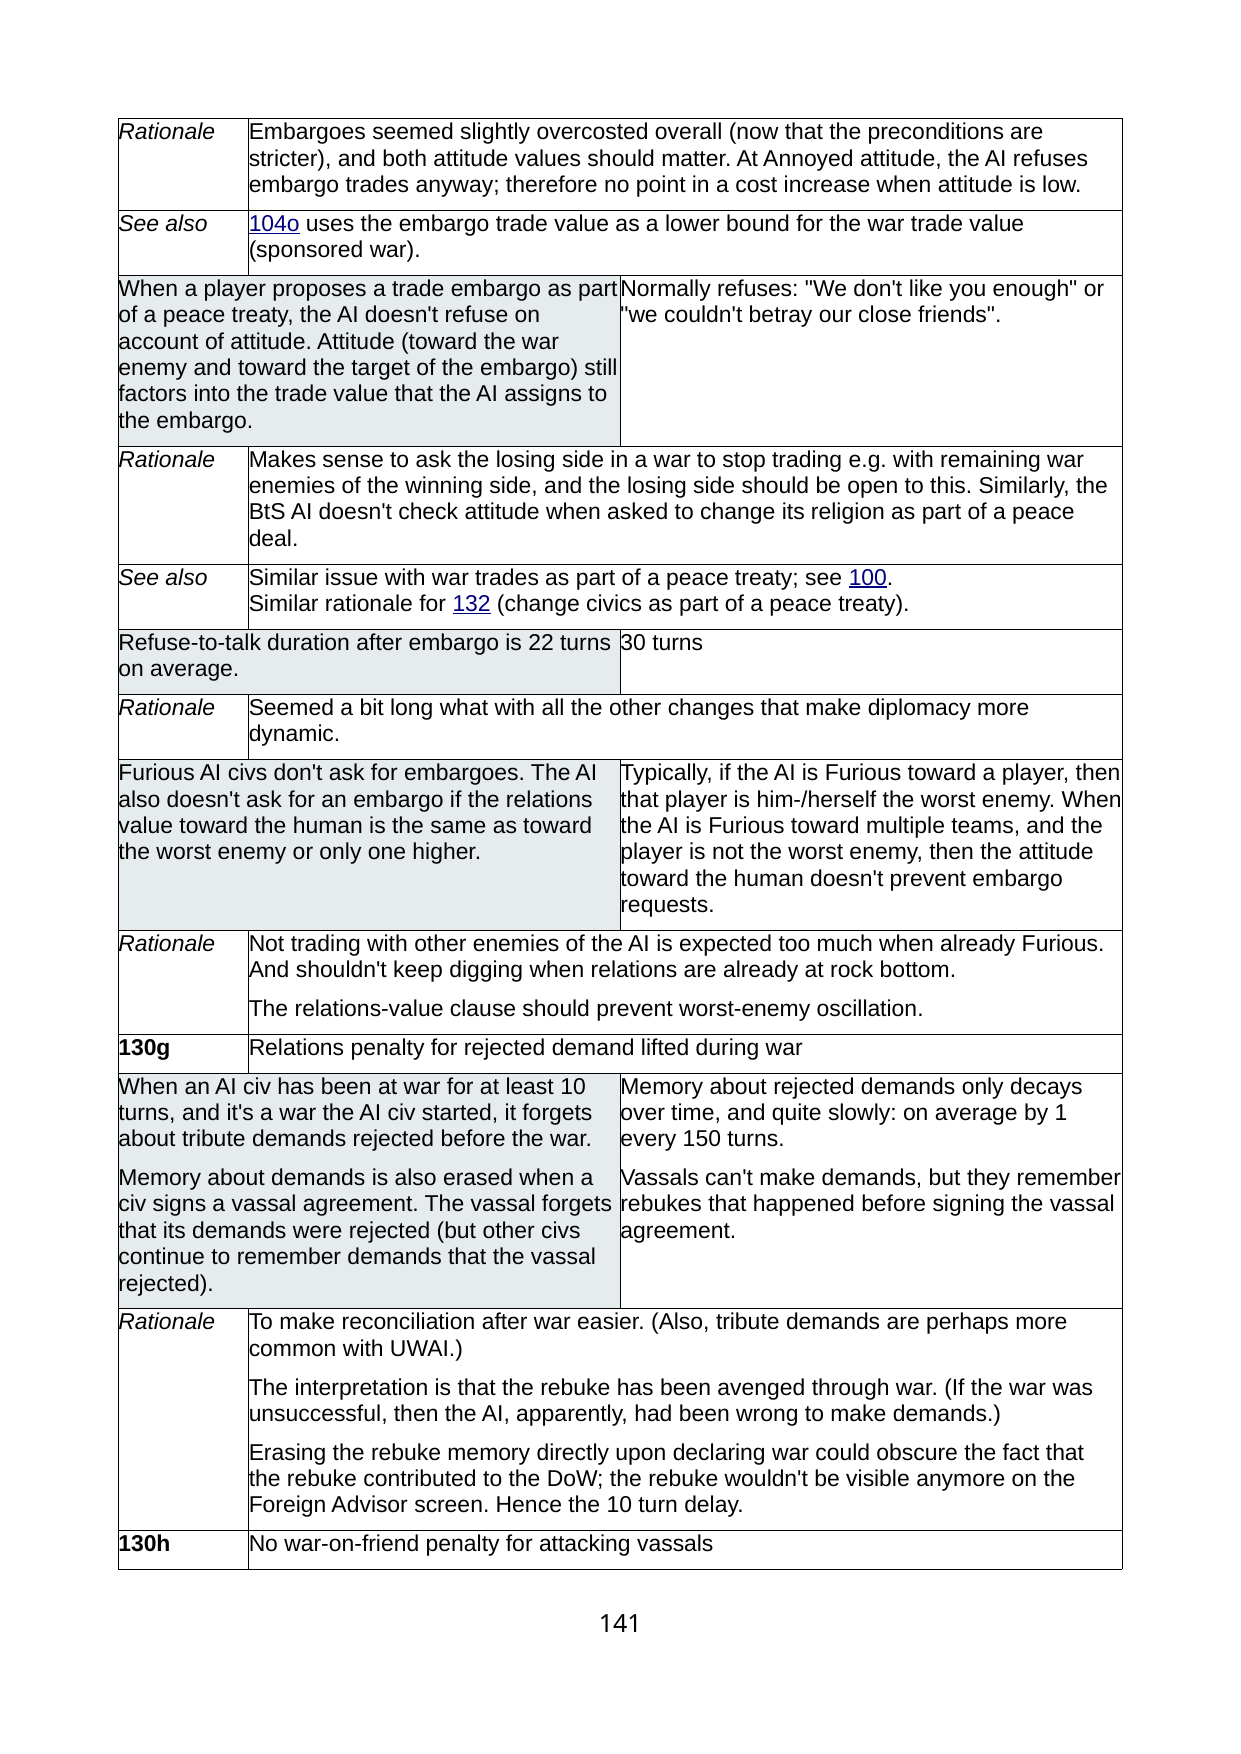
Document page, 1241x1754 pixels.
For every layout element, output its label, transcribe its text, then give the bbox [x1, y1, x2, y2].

table_cell Typically, if the AI is Furious toward a player, then that player is him-/herself the worst enemy. When the AI is Furious toward multiple teams, and the player is not the worst enemy, then the attitude toward the human doesn't prevent embargo requests. [621, 760, 1122, 930]
table_cell See also [119, 565, 248, 629]
table_cell Rationale [119, 447, 248, 563]
table_cell Makes sense to ask the losing side in a war to stop trading e.g. with remaining war enemies of the winning side, and the losing side should be open to this. Similarly, the BtS AI doesn't check attitude when asked to change its religion as part of a peace deal. [249, 447, 1122, 563]
table_cell Rationale [119, 931, 248, 1034]
table_cell Normally refuses: "We don't like you enough" or "we couldn't betray our close friends". [621, 276, 1122, 446]
table_cell 104o uses the embargo trade value as a lower bound for the war trade value (sponsored war). [249, 211, 1122, 275]
table_cell When an AI civ has been at war for at least 10 turns, and it's a war the AI civ started, it forgets about tribute demands rejected before the war. Memory about demands is also erased when a civ signs a vassal agreement. The vassal forgets that its demands were rejected (but other civs continue to remember demands that the vassal rejected). [119, 1074, 620, 1308]
table_cell Embargoes seemed slightly overcosted overall (now that the preconditions are stricter), and both attitude values should matter. At Annoyed attitude, the AI refuses embargo trades anyway; therefore no point in a cost increase when attitude is low. [249, 119, 1122, 210]
table_cell To make reconciliation after war easier. (Also, tribute demands are perhaps more common with UWAI.) The interpretation is that the rebuke has been avenged through war. (If the war was unsuccessful, then the AI, apparently, had been wrong to make demands.) Erasing the rebuke memory directly upon declaring war could obscure the fact that the rebuke contributed to the DoW; the rebuke wouldn't be visible anymore on the Foreign Advisor screen. Hence the 10 turn delay. [249, 1309, 1122, 1530]
table_cell 130h [119, 1531, 248, 1569]
table_cell When a player proposes a trade embargo as part of a peace treaty, the AI doesn't refuse on account of attitude. Attitude (toward the war enemy and toward the target of the embargo) still factors into the trade value that the AI assigns to the embargo. [119, 276, 620, 446]
table_cell Rationale [119, 119, 248, 210]
table_cell Rationale [119, 1309, 248, 1530]
table_cell See also [119, 211, 248, 275]
table_cell Rationale [119, 695, 248, 759]
table_cell 130g [119, 1035, 248, 1072]
table_cell Refuse-to-talk duration after embargo is 22 turns on average. [119, 630, 620, 694]
table_cell No war-on-friend penalty for attacking vassals [249, 1531, 1122, 1569]
table_cell Memory about rejected demands only decays over time, and quite slowly: on average by 1 every 150 turns. Vassals can't make demands, but they remember rebukes that happened before signing the vassal agreement. [621, 1074, 1122, 1308]
table_cell Relations penalty for rejected demand lifted during war [249, 1035, 1122, 1072]
table_cell Similar issue with war trades as part of a peace treaty; see 100. Similar rationale for 132 (change civics as part of a peace treaty). [249, 565, 1122, 629]
table_cell Furious AI civs don't ask for embargoes. The AI also doesn't ask for an embargo if the relations value toward the human is the same as toward the worst enemy or only one higher. [119, 760, 620, 930]
table_cell Not trading with other enemies of the AI is expected too much when already Furious. And shouldn't keep digging when relations are already at rock bottom. The relations-value clause should prevent worst-enemy oscillation. [249, 931, 1122, 1034]
table_cell Seemed a bit long what with all the other changes that make diplomacy more dynamic. [249, 695, 1122, 759]
table_cell 30 turns [621, 630, 1122, 694]
